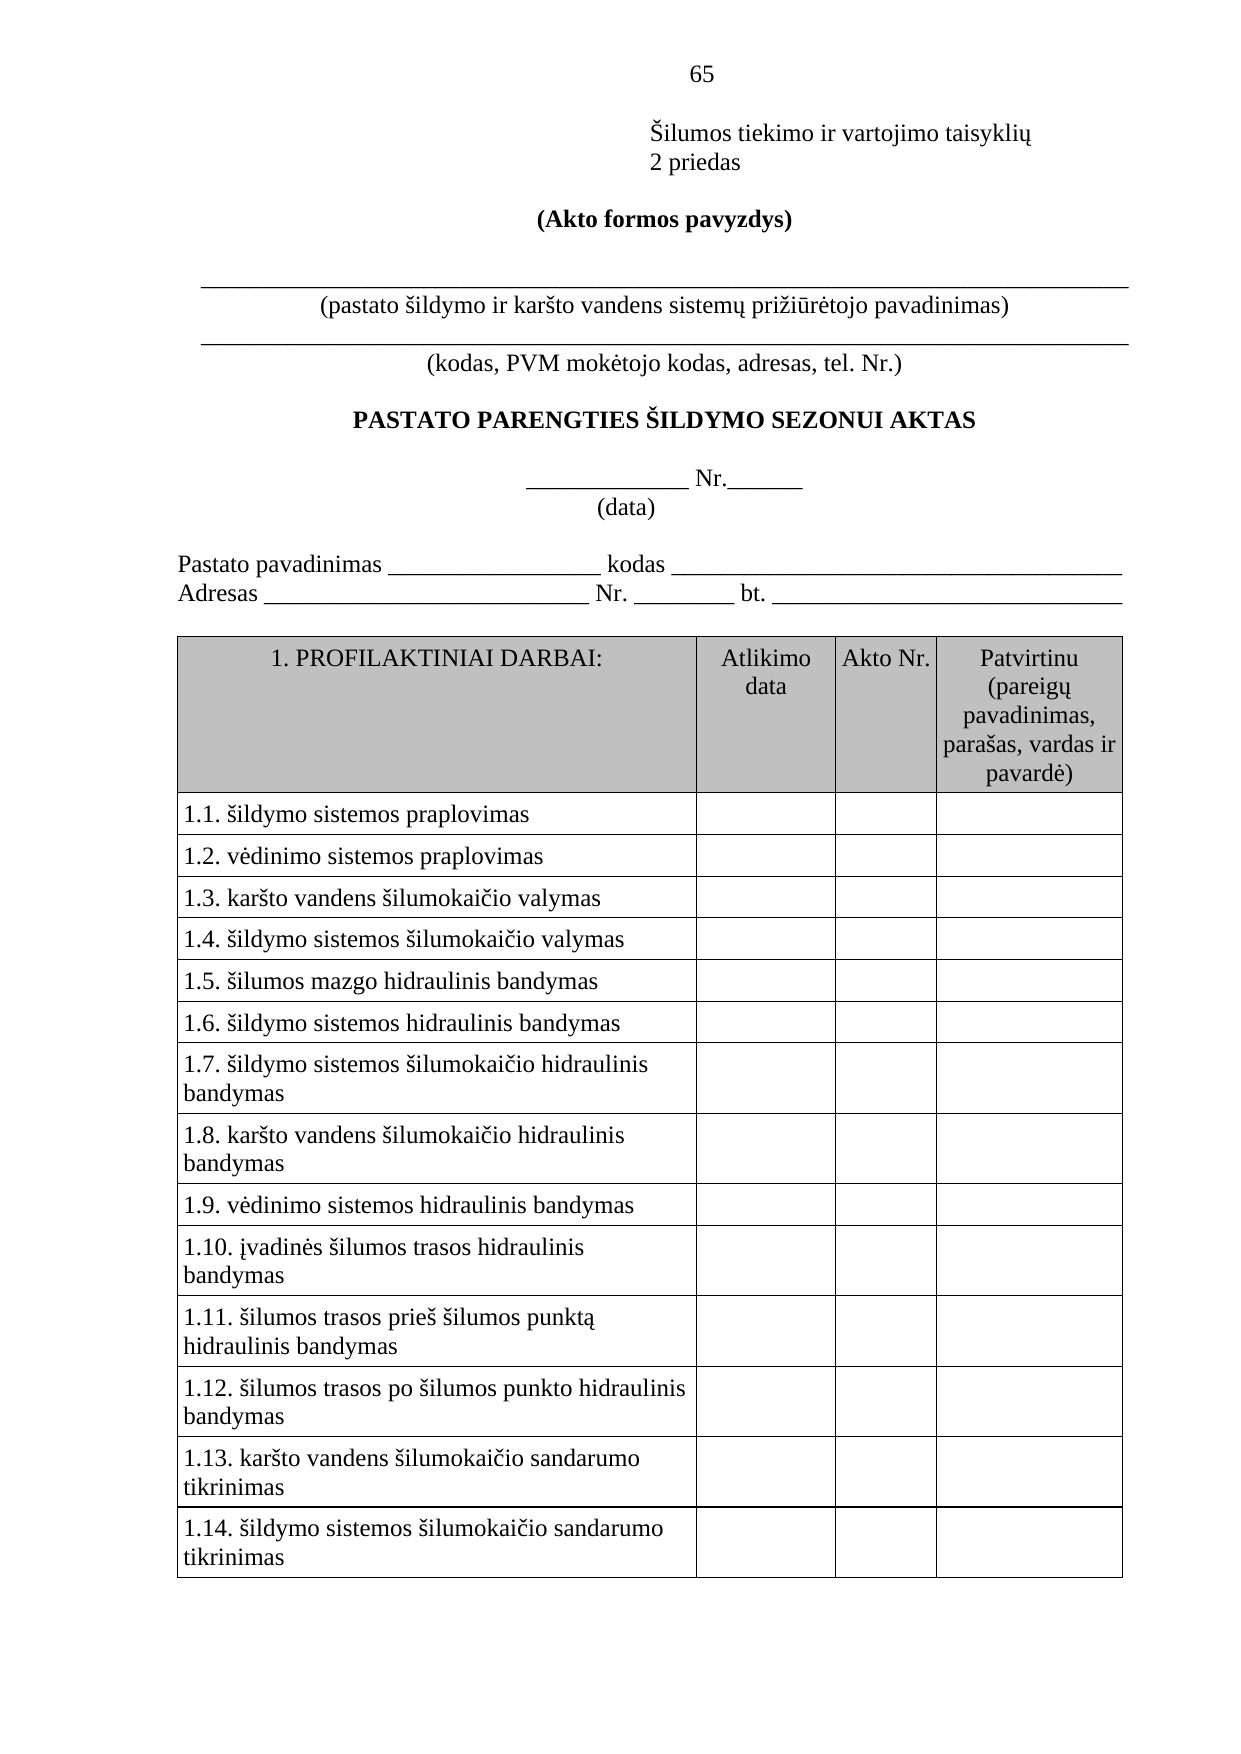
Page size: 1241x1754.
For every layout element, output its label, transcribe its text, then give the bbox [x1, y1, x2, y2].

table_header Patvirtinu (pareigų pavadinimas, parašas, vardas ir pavardė) [937, 637, 1122, 792]
table_cell [697, 1367, 835, 1436]
table_cell [836, 1367, 936, 1436]
table_cell [836, 835, 936, 876]
table_cell [836, 793, 936, 834]
table_cell [697, 1002, 835, 1042]
table_cell [937, 877, 1122, 917]
table_cell [697, 793, 835, 834]
table_cell [937, 1043, 1122, 1113]
text PASTATO PARENGTIES ŠILDYMO SEZONUI AKTAS [177, 406, 1152, 434]
table_cell 1.11. šilumos trasos prieš šilumos punktą hidraulinis bandymas [178, 1296, 696, 1366]
table_cell 1.7. šildymo sistemos šilumokaičio hidraulinis bandymas [178, 1043, 696, 1113]
table_cell [697, 918, 835, 959]
table_cell [836, 1043, 936, 1113]
table_cell [937, 835, 1122, 876]
table_cell [937, 1367, 1122, 1436]
text 2 priedas [649, 147, 1152, 176]
table_cell [836, 1508, 936, 1577]
table_cell [697, 1296, 835, 1366]
table_cell [697, 877, 835, 917]
table_cell 1.12. šilumos trasos po šilumos punkto hidraulinis bandymas [178, 1367, 696, 1436]
text _____________ Nr.______ [177, 463, 1152, 492]
table_cell [836, 1002, 936, 1042]
table_cell [836, 960, 936, 1001]
table_cell [697, 1114, 835, 1183]
text Šilumos tiekimo ir vartojimo taisyklių [649, 118, 1152, 147]
text _ [177, 319, 1152, 348]
table_header Atlikimo data [697, 637, 835, 792]
table_cell [937, 1114, 1122, 1183]
table_cell 1.3. karšto vandens šilumokaičio valymas [178, 877, 696, 917]
table_cell 1.8. karšto vandens šilumokaičio hidraulinis bandymas [178, 1114, 696, 1183]
text Adresas __________________________ Nr. ________ bt. [177, 578, 1152, 607]
table_cell 1.9. vėdinimo sistemos hidraulinis bandymas [178, 1184, 696, 1225]
table_cell 1.1. šildymo sistemos praplovimas [178, 793, 696, 834]
table_cell [937, 960, 1122, 1001]
table_cell [937, 1508, 1122, 1577]
table_cell [836, 1114, 936, 1183]
table_cell [836, 1437, 936, 1506]
table_cell [937, 1437, 1122, 1506]
table_cell [697, 1437, 835, 1506]
table_cell [697, 1184, 835, 1225]
table_cell [836, 877, 936, 917]
table_cell [836, 1296, 936, 1366]
table_cell [697, 835, 835, 876]
table_cell [836, 1184, 936, 1225]
table_cell [937, 793, 1122, 834]
text (kodas, PVM mokėtojo kodas, adresas, tel. Nr.) [177, 348, 1152, 377]
table_cell 1.14. šildymo sistemos šilumokaičio sandarumo tikrinimas [178, 1508, 696, 1577]
text (pastato šildymo ir karšto vandens sistemų prižiūrėtojo pavadinimas) [177, 291, 1152, 319]
table_cell [937, 918, 1122, 959]
table_cell [836, 1226, 936, 1295]
table_cell [697, 1226, 835, 1295]
text (data) [177, 492, 1152, 521]
table_cell [836, 918, 936, 959]
table_header Akto Nr. [836, 637, 936, 792]
table_cell 1.2. vėdinimo sistemos praplovimas [178, 835, 696, 876]
table_cell [937, 1184, 1122, 1225]
table_cell 1.13. karšto vandens šilumokaičio sandarumo tikrinimas [178, 1437, 696, 1506]
text (Akto formos pavyzdys) [177, 204, 1152, 233]
table_cell [937, 1296, 1122, 1366]
text _ [177, 262, 1152, 291]
table_cell [697, 1043, 835, 1113]
table_cell [937, 1226, 1122, 1295]
table_cell [697, 1508, 835, 1577]
table_cell 1.5. šilumos mazgo hidraulinis bandymas [178, 960, 696, 1001]
table_header 1. PROFILAKTINIAI DARBAI: [178, 637, 696, 792]
table_cell [937, 1002, 1122, 1042]
table_cell 1.6. šildymo sistemos hidraulinis bandymas [178, 1002, 696, 1042]
text Pastato pavadinimas _________________ kodas [177, 549, 1152, 578]
table_cell 1.4. šildymo sistemos šilumokaičio valymas [178, 918, 696, 959]
table_cell [697, 960, 835, 1001]
table_cell 1.10. įvadinės šilumos trasos hidraulinis bandymas [178, 1226, 696, 1295]
